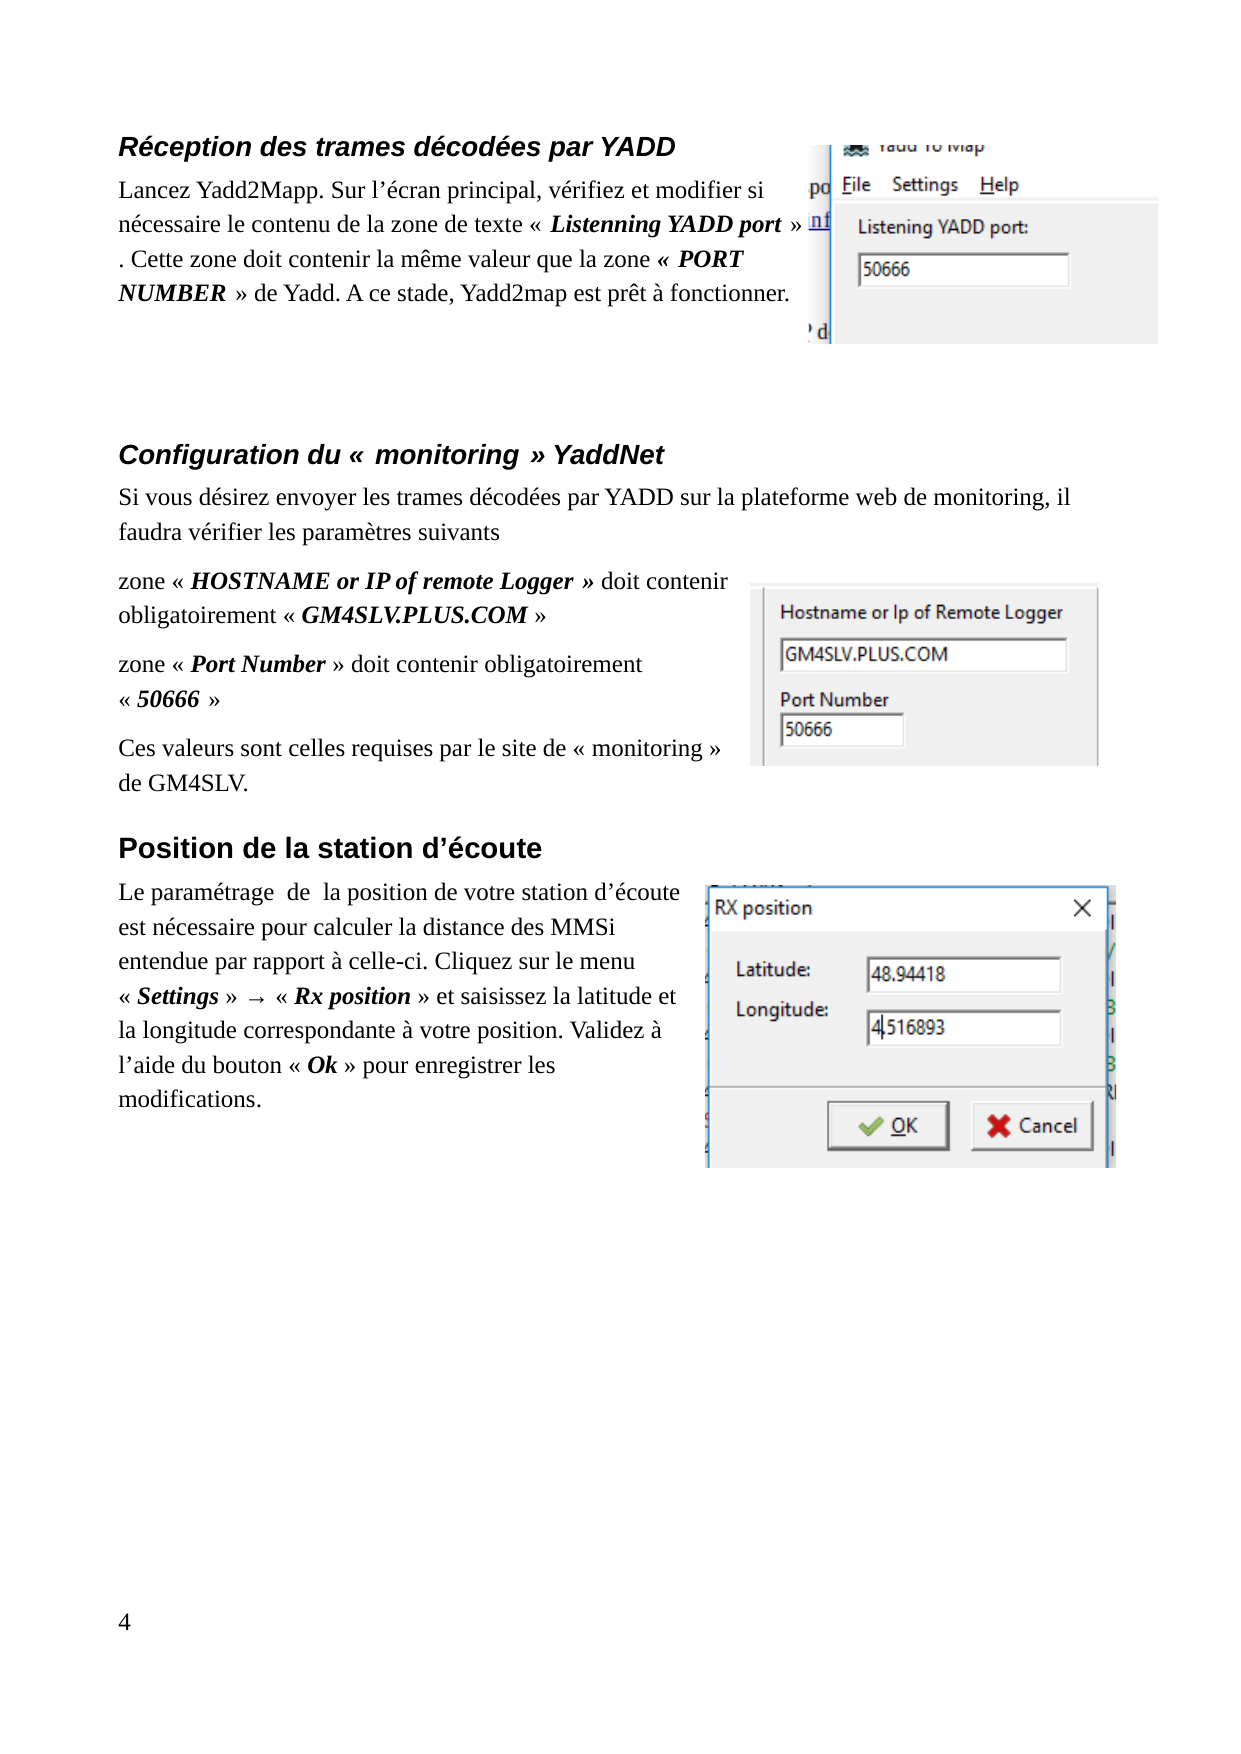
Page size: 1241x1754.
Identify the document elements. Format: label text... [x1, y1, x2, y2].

text [1099, 649, 1122, 713]
picture [750, 569, 1099, 766]
text Lancez Yadd2Mapp. Sur l’écran principal, vérifiez et modifier si nécessaire le contenu de la zone de texte « Listenning YADD port » . Cette zone doit contenir la même valeur que la zone « PORT NUMBER » de Yadd. A ce stade, Yadd2map est prêt à fonctionner. [118, 175, 808, 307]
text Ces valeurs sont celles requises par le site de « monitoring » de GM4SLV. [118, 733, 1122, 796]
picture [705, 885, 1117, 1168]
text Si vous désirez envoyer les trames décodées par YADD sur la plateforme web de monitoring, il faudra vérifier les paramètres suivants [118, 482, 1122, 546]
text zone « HOSTNAME or IP of remote Logger » doit contenir obligatoirement « GM4SLV.PLUS.COM » [118, 566, 1122, 629]
text Le paramétrage de la position de votre station d’écoute est nécessaire pour calculer la distance des MMSi entendue par rapport à celle-ci. Cliquez sur le menu « Settings » → « Rx position » et saisissez la latitude et la longitude correspondante à votre position. Validez à l’aide du bouton « Ok » pour enregistrer les modifications. [118, 877, 1122, 1113]
picture [808, 145, 1159, 344]
text zone « Port Number » doit contenir obligatoirement « 50666 » [118, 649, 750, 713]
subtitle Réception des trames décodées par YADD [118, 131, 1122, 162]
subtitle Configuration du « monitoring » YaddNet [118, 438, 1122, 470]
subtitle Position de la station d’écoute [118, 831, 1122, 865]
